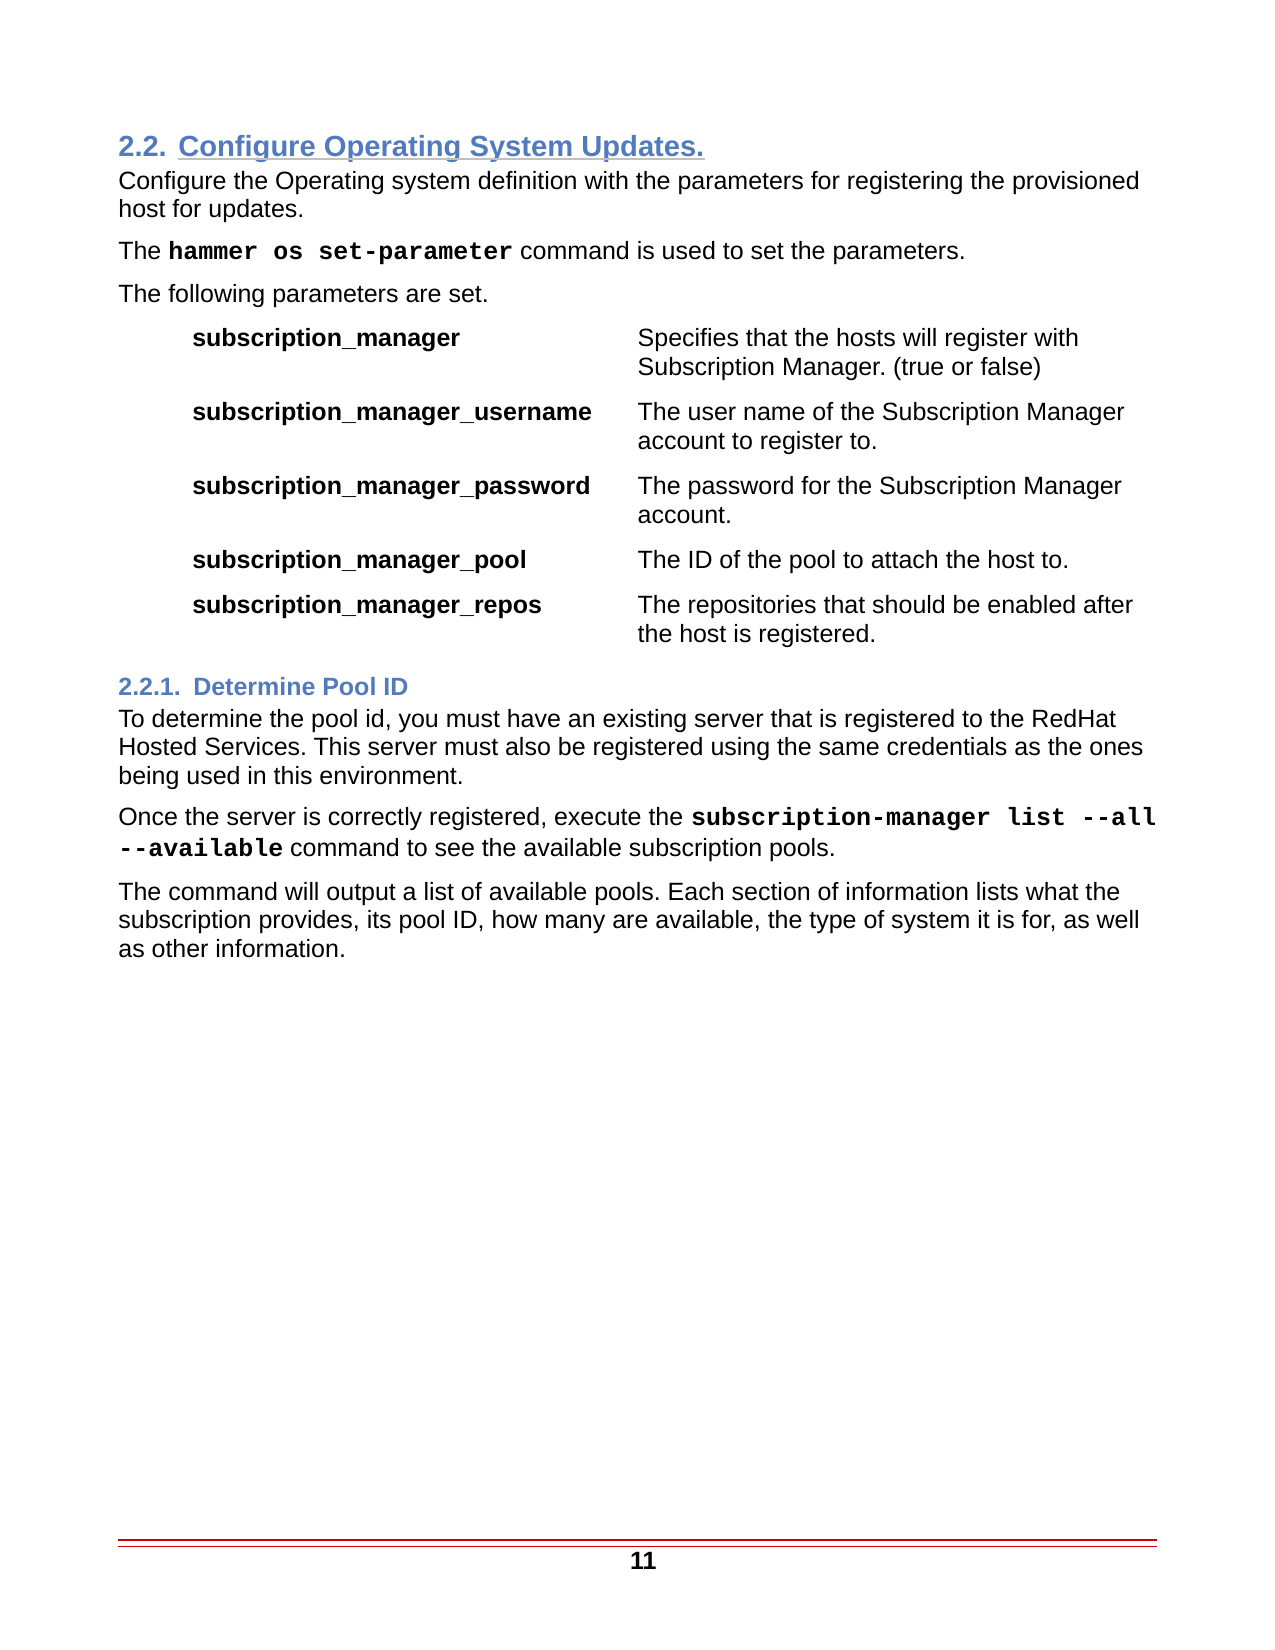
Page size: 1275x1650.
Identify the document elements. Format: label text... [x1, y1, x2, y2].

text The hammer os set-parameter command is used to set the parameters. [118, 236, 1157, 267]
text The following parameters are set. [118, 279, 1157, 308]
text The command will output a list of available pools. Each section of information lists what the subscription provides, its pool ID, how many are available, the type of system it is for, as well as other information. [118, 877, 1157, 963]
table_cell The password for the Subscription Manager account. [638, 468, 1157, 542]
table_cell subscription_manager_username [118, 394, 637, 468]
text Configure the Operating system definition with the parameters for registering the provisioned host for updates. [118, 166, 1157, 223]
table_cell subscription_manager_pool [118, 542, 637, 587]
table_cell The ID of the pool to attach the host to. [638, 542, 1157, 587]
text Once the server is correctly registered, execute the subscription-manager list --all --available command to see the available subscription pools. [118, 802, 1157, 864]
table_header Specifies that the hosts will register with Subscription Manager. (true or false) [638, 320, 1157, 394]
subtitle Determine Pool ID [118, 672, 1157, 701]
subtitle Configure Operating System Updates. [118, 129, 1157, 163]
table_cell subscription_manager_password [118, 468, 637, 542]
table_cell The repositories that should be enabled after the host is registered. [638, 588, 1157, 661]
text To determine the pool id, you must have an existing server that is registered to the RedHat Hosted Services. This server must also be registered using the same credentials as the ones being used in this environment. [118, 704, 1157, 790]
table_header subscription_manager [118, 320, 637, 394]
table_cell subscription_manager_repos [118, 588, 637, 661]
table_cell The user name of the Subscription Manager account to register to. [638, 394, 1157, 468]
